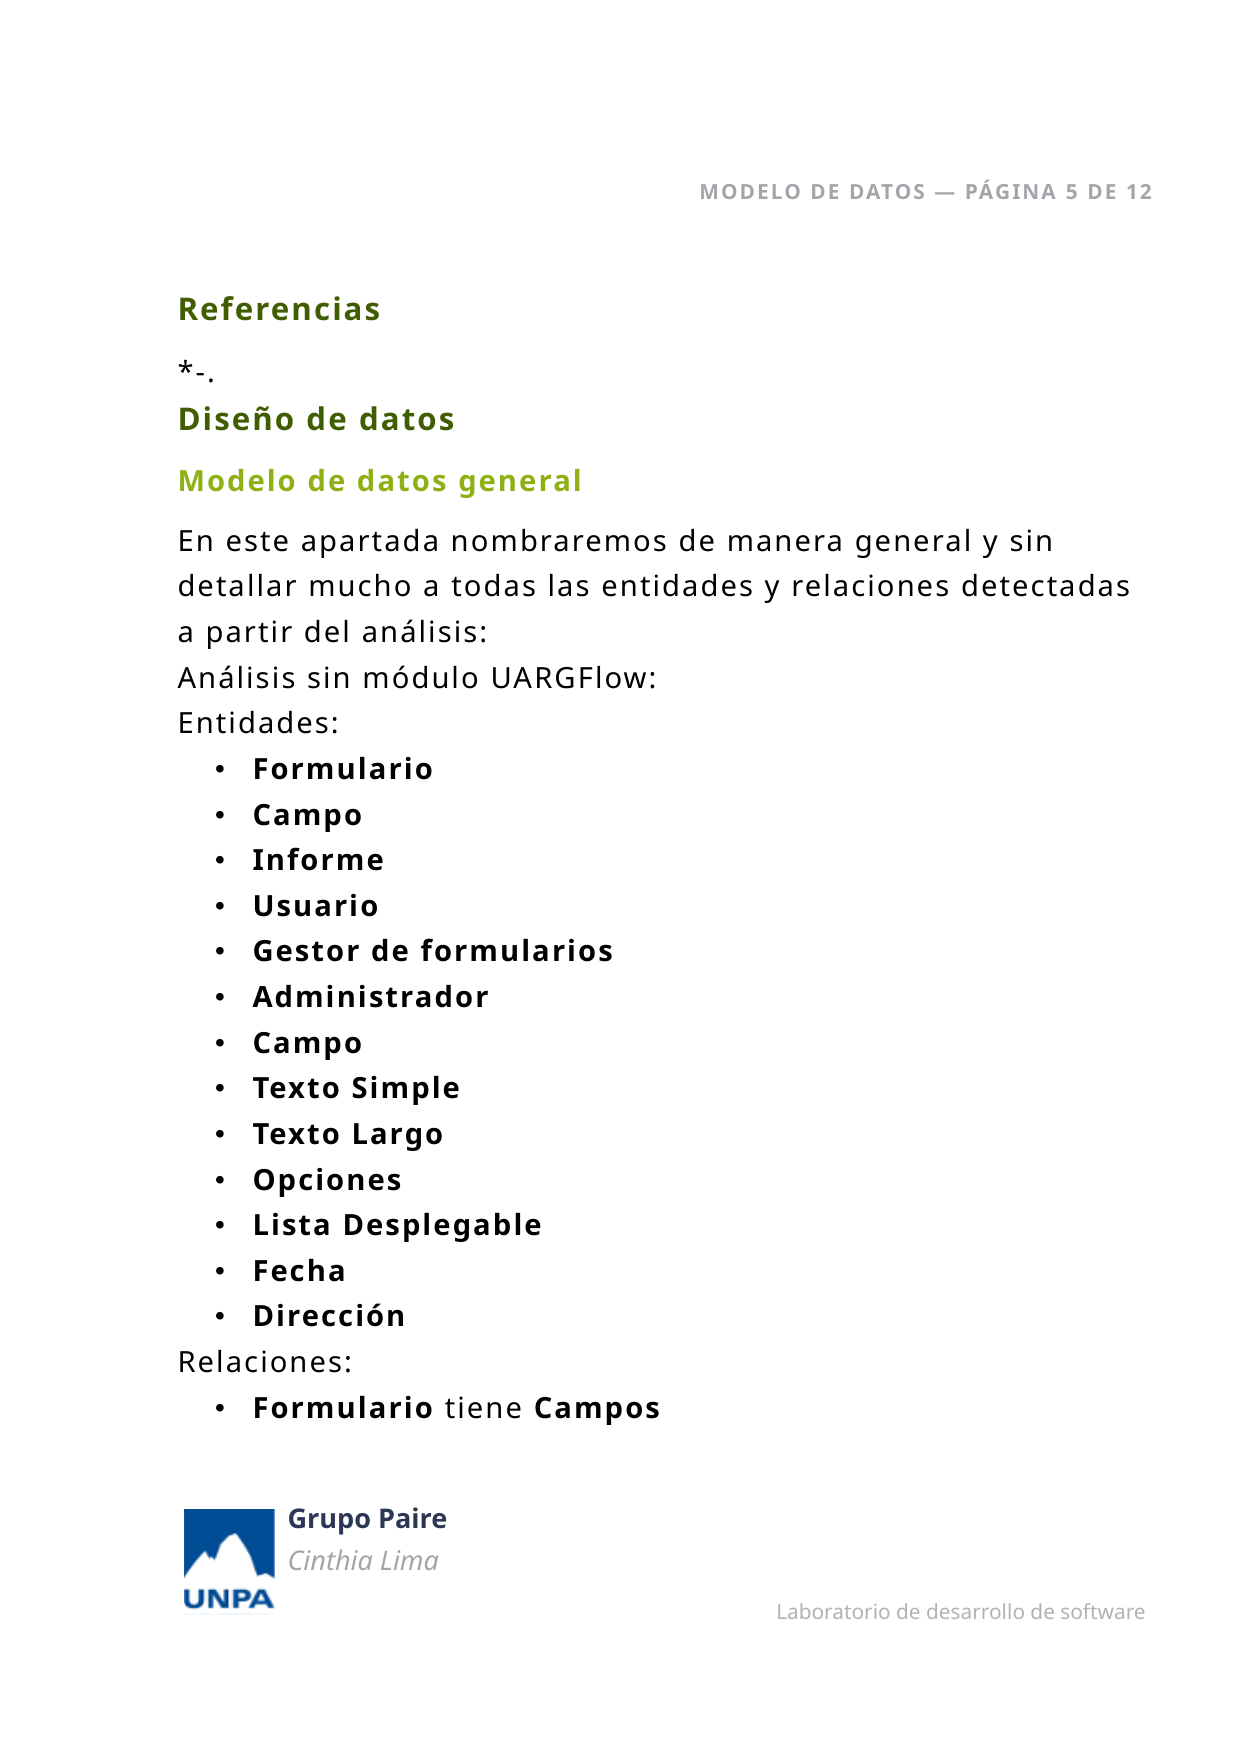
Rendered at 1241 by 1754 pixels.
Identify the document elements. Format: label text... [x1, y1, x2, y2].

list Administrador [215, 976, 1152, 1016]
text Entidades: [177, 703, 1152, 742]
picture [184, 1509, 275, 1615]
text Diseño de datos [177, 397, 1152, 439]
list Formulario tiene Campos [215, 1387, 1152, 1427]
list Texto Largo [215, 1113, 1152, 1153]
list Usuario [215, 885, 1152, 925]
list Campo [215, 1022, 1152, 1062]
list Dirección [215, 1296, 1152, 1335]
list Texto Simple [215, 1068, 1152, 1107]
text Relaciones: [177, 1341, 1152, 1381]
list Informe [215, 839, 1152, 879]
list Opciones [215, 1159, 1152, 1198]
list Gestor de formularios [215, 931, 1152, 970]
list Campo [215, 794, 1152, 833]
text En este apartada nombraremos de manera general y sin detallar mucho a todas las entidades y relaciones detectadas a partir del análisis: [177, 520, 1152, 651]
text Modelo de datos general [177, 461, 1152, 500]
list Lista Desplegable [215, 1204, 1152, 1244]
text Referencias [177, 287, 1152, 330]
text *-. [177, 351, 1152, 391]
list Fecha [215, 1250, 1152, 1290]
text Análisis sin módulo UARGFlow: [177, 657, 1152, 697]
list Formulario [215, 748, 1152, 788]
